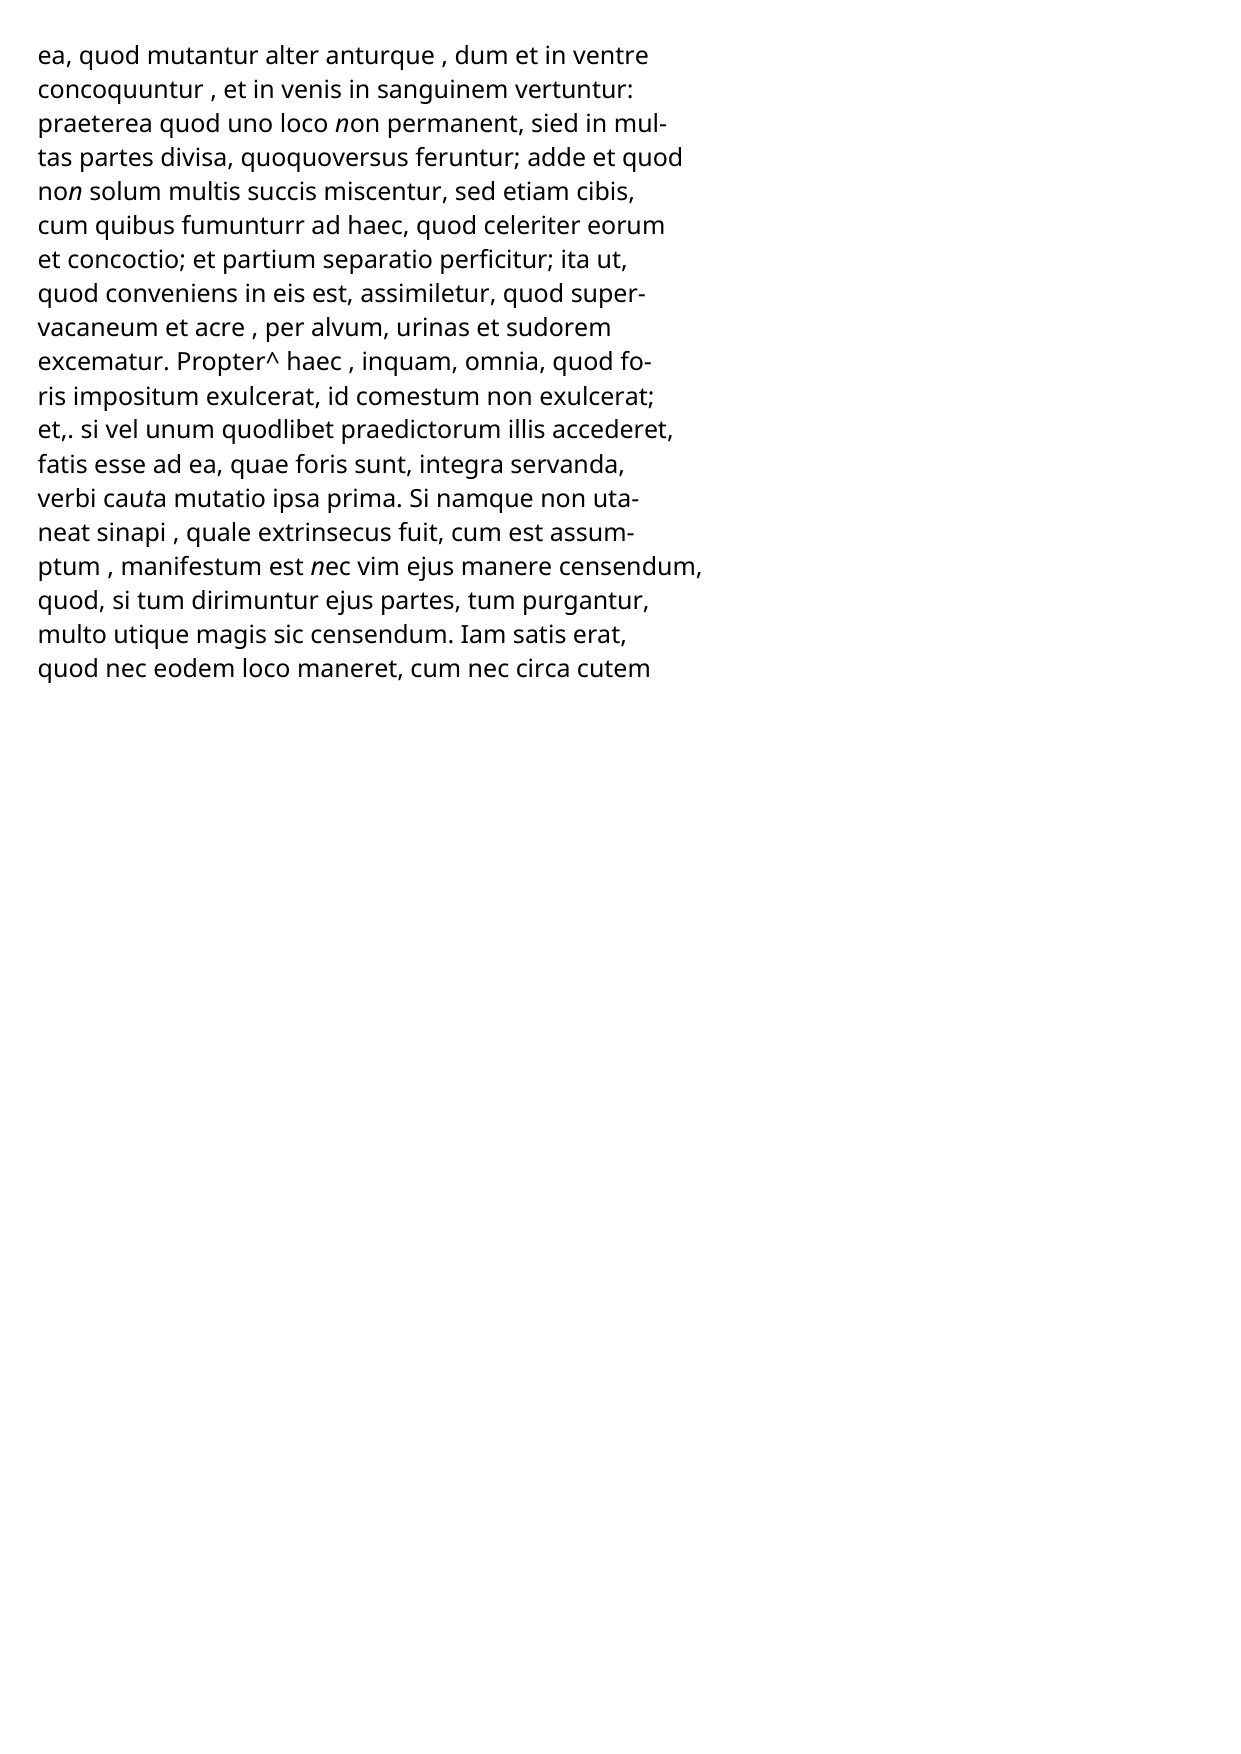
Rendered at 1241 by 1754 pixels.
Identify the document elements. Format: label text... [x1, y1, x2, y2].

text ea, quod mutantur alter anturque , dum et in ventre concoquuntur , et in venis in sanguinem vertuntur: praeterea quod uno loco non permanent, sied in mul- tas partes divisa, quoquoversus feruntur; adde et quod non solum multis succis miscentur, sed etiam cibis, cum quibus fumunturr ad haec, quod celeriter eorum et concoctio; et partium separatio perficitur; ita ut, quod conveniens in eis est, assimiletur, quod super- vacaneum et acre , per alvum, urinas et sudorem excematur. Propter^ haec , inquam, omnia, quod fo- ris impositum exulcerat, id comestum non exulcerat; et,. si vel unum quodlibet praedictorum illis accederet, fatis esse ad ea, quae foris sunt, integra servanda, verbi cauta mutatio ipsa prima. Si namque non uta- neat sinapi , quale extrinsecus fuit, cum est assum- ptum , manifestum est nec vim ejus manere censendum, quod, si tum dirimuntur ejus partes, tum purgantur, multo utique magis sic censendum. Iam satis erat, quod nec eodem loco maneret, cum nec circa cutem [37, 37, 1203, 685]
